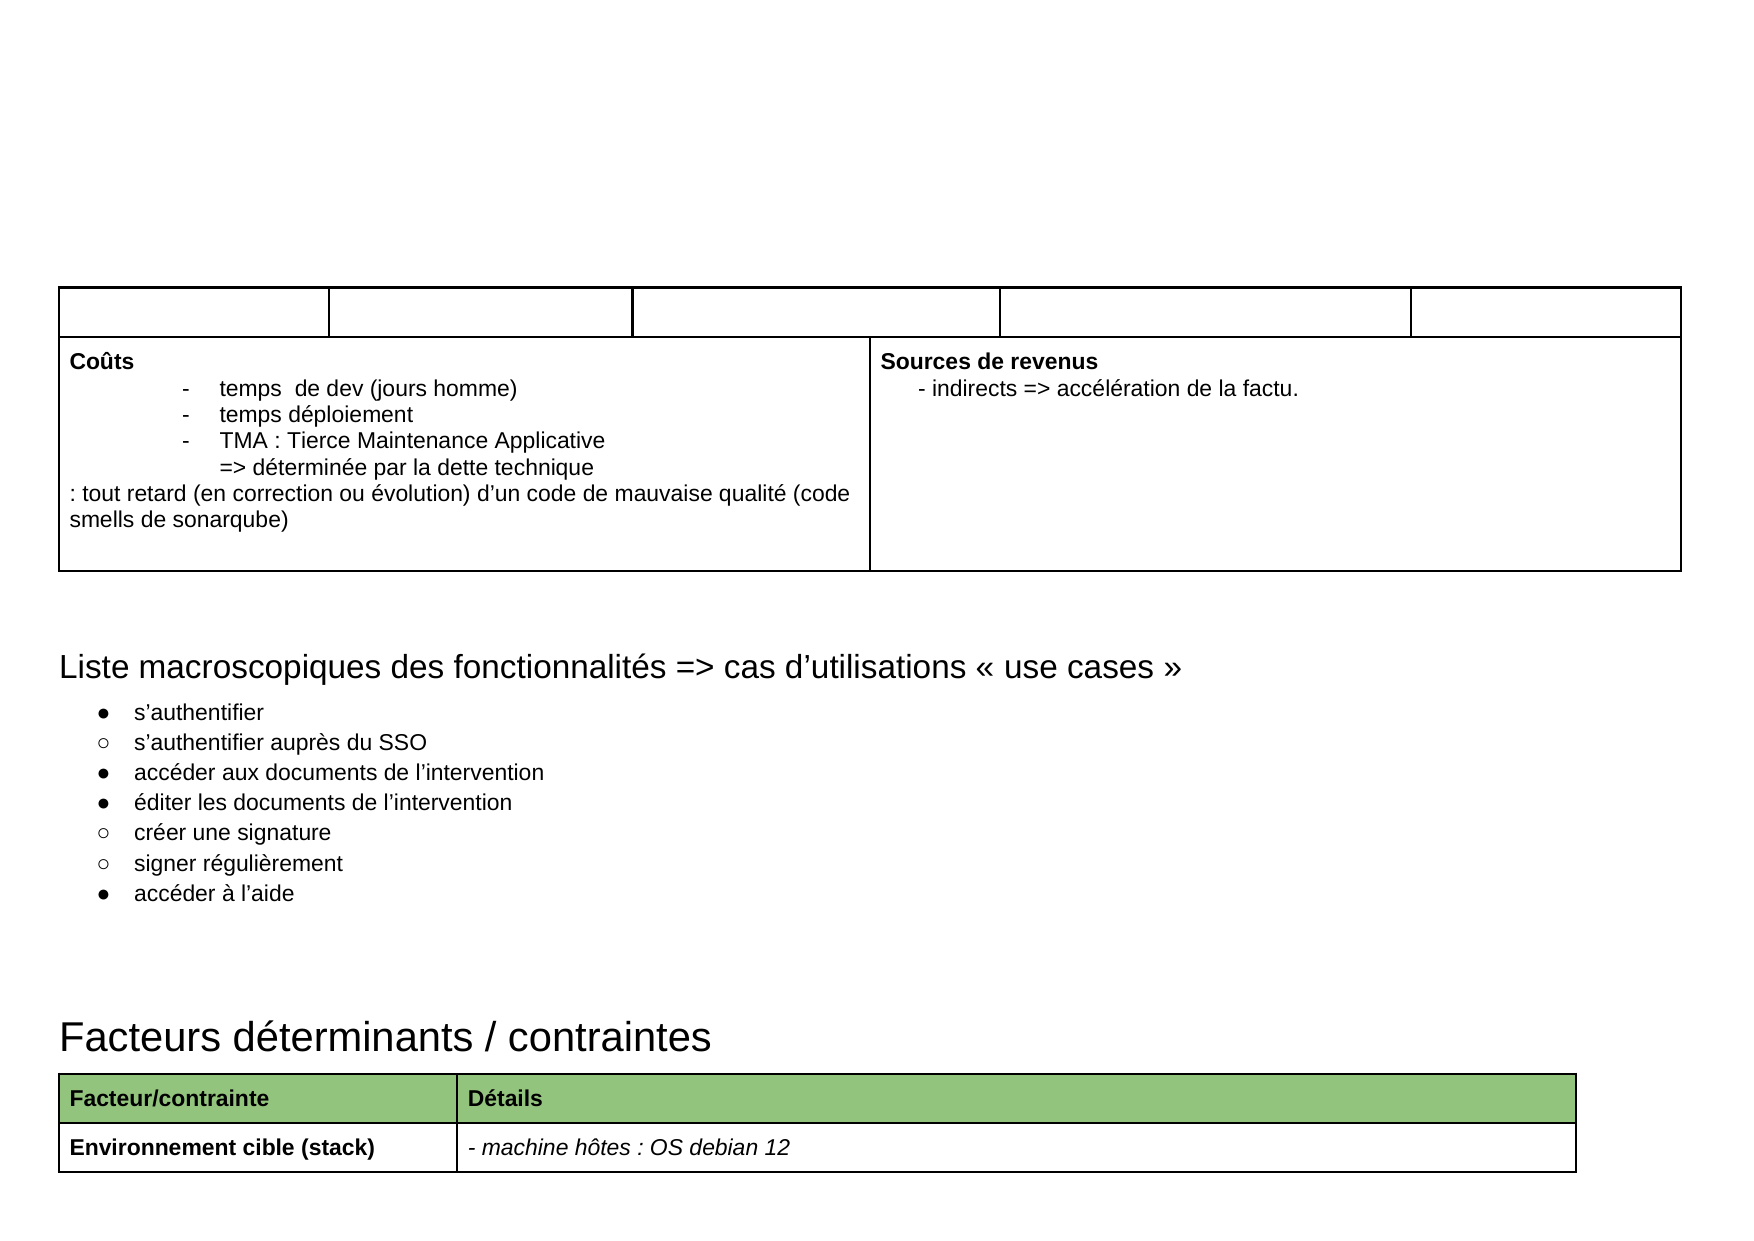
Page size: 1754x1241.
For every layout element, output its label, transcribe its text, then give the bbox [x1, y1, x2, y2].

list signer régulièrement [96, 849, 1695, 876]
subtitle Liste macroscopiques des fonctionnalités => cas d’utilisations « use cases » [59, 609, 1695, 686]
table_cell Environnement cible (stack) [60, 1124, 456, 1171]
table_header Facteur/contrainte [60, 1075, 456, 1122]
table_cell Sources de revenus - indirects => accélération de la factu. [871, 338, 1680, 569]
list créer une signature [96, 819, 1695, 846]
table_cell [330, 289, 631, 336]
subtitle Facteurs déterminants / contraintes [59, 1012, 1695, 1060]
list s’authentifier [96, 698, 1695, 725]
table_cell - machine hôtes : OS debian 12 [458, 1124, 1575, 1171]
list accéder à l’aide [96, 880, 1695, 906]
list s’authentifier auprès du SSO [96, 729, 1695, 755]
table_cell Coûts temps de dev (jours homme) temps déploiement TMA : Tierce Maintenance Applicative => déterminée par la dette technique : tout retard (en correction ou évolution) d’un code de mauvaise qualité (code smells de sonarqube) [60, 338, 869, 569]
list éditer les documents de l’intervention [96, 789, 1695, 815]
table_cell [1001, 289, 1410, 336]
table_header Détails [458, 1075, 1575, 1122]
list accéder aux documents de l’intervention [96, 759, 1695, 785]
